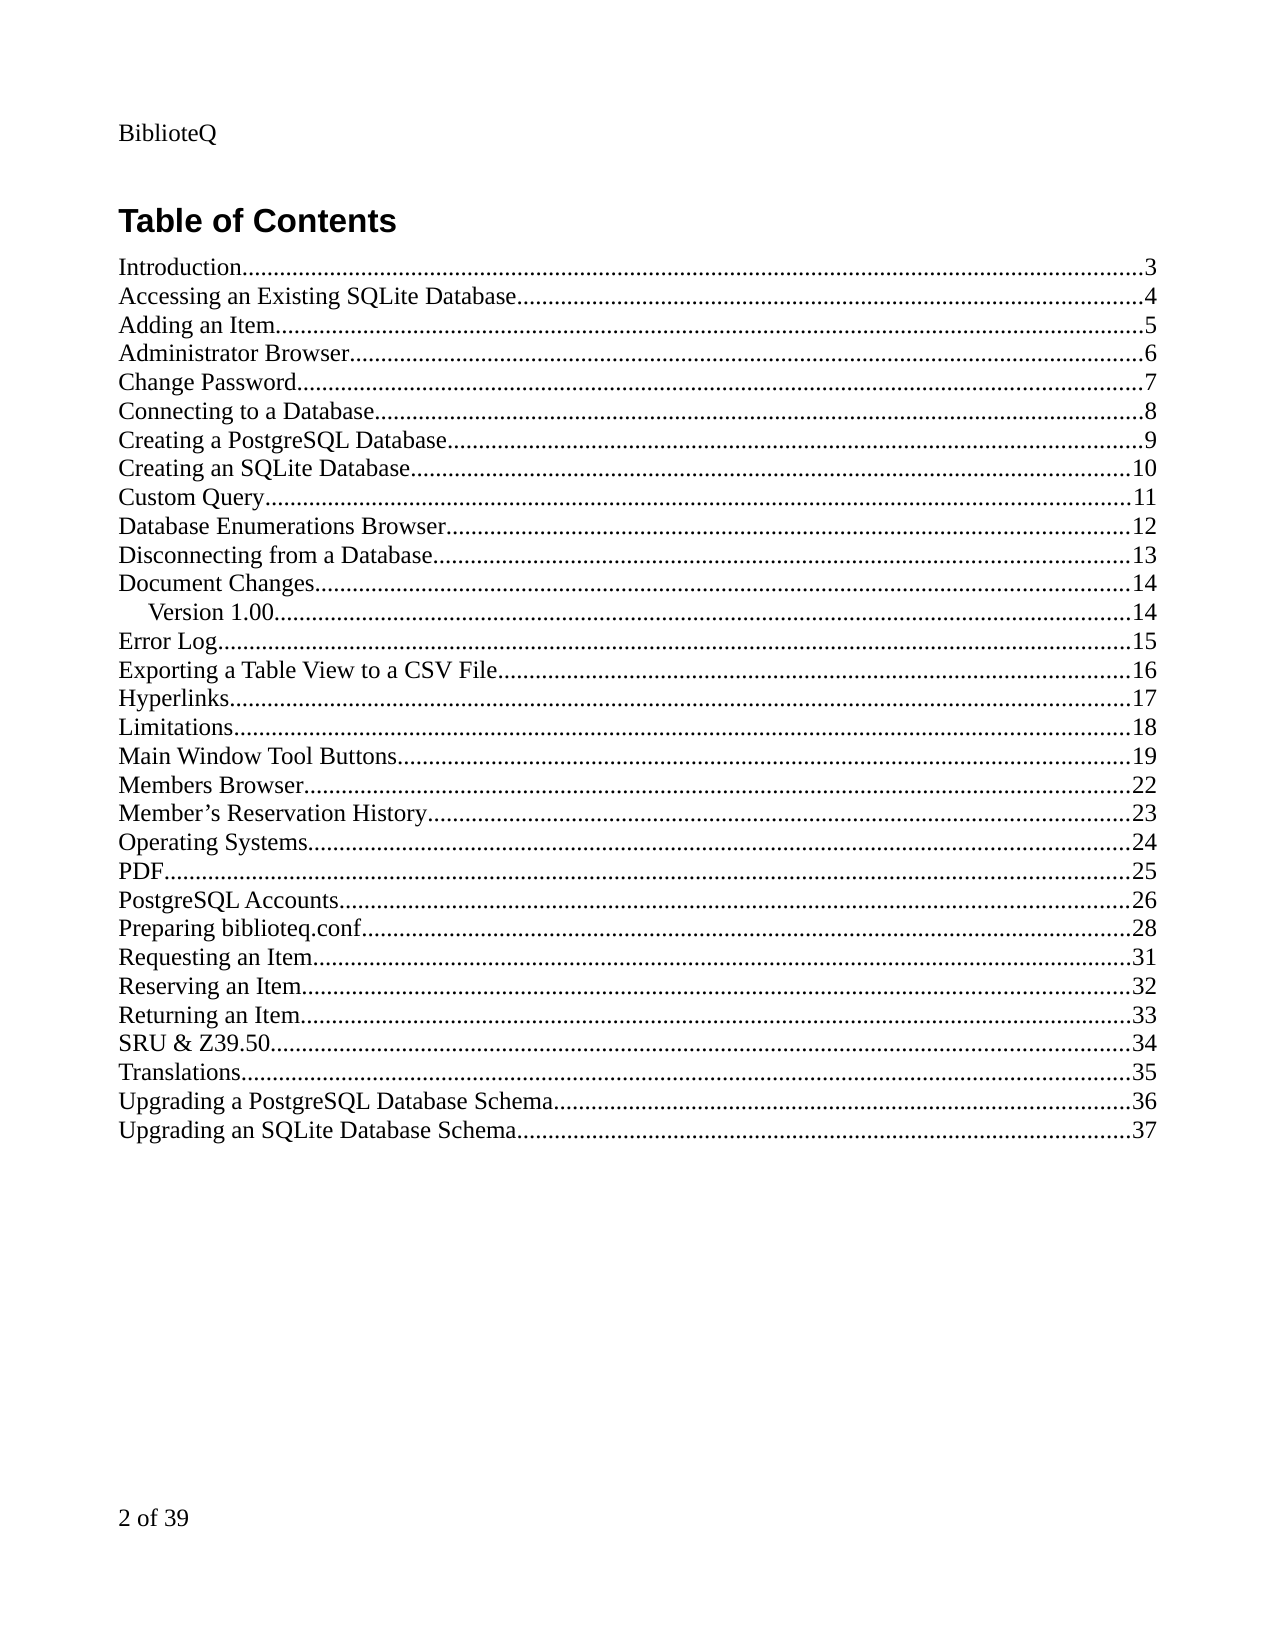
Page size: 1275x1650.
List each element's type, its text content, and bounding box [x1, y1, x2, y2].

text SRU & Z39.50 34 [118, 1028, 1157, 1057]
text Disconnecting from a Database 13 [118, 540, 1157, 568]
text PostgreSQL Accounts 26 [118, 885, 1157, 913]
text Member’s Reservation History 23 [118, 798, 1157, 827]
text Operating Systems 24 [118, 827, 1157, 856]
text Creating a PostgreSQL Database 9 [118, 425, 1157, 453]
text Custom Query 11 [118, 482, 1157, 511]
text Document Changes 14 [118, 568, 1157, 597]
text Hyperlinks 17 [118, 683, 1157, 712]
text Main Window Tool Buttons 19 [118, 741, 1157, 770]
text Limitations 18 [118, 712, 1157, 741]
text Version 1.00 14 [148, 597, 1157, 626]
text Requesting an Item 31 [118, 942, 1157, 971]
text Error Log 15 [118, 626, 1157, 655]
text Accessing an Existing SQLite Database 4 [118, 281, 1157, 310]
text Adding an Item 5 [118, 310, 1157, 338]
text Reserving an Item 32 [118, 971, 1157, 1000]
text Change Password 7 [118, 367, 1157, 396]
text PDF 25 [118, 856, 1157, 885]
text Exporting a Table View to a CSV File 16 [118, 655, 1157, 683]
text Translations 35 [118, 1057, 1157, 1086]
text Preparing biblioteq.conf 28 [118, 913, 1157, 942]
text Upgrading an SQLite Database Schema 37 [118, 1115, 1157, 1143]
text Connecting to a Database 8 [118, 396, 1157, 425]
text Database Enumerations Browser 12 [118, 511, 1157, 540]
text Returning an Item 33 [118, 1000, 1157, 1028]
subtitle Table of Contents [118, 201, 1157, 240]
text Members Browser 22 [118, 770, 1157, 798]
text Administrator Browser 6 [118, 338, 1157, 367]
text Upgrading a PostgreSQL Database Schema 36 [118, 1086, 1157, 1115]
text Introduction 3 [118, 252, 1157, 281]
text Creating an SQLite Database 10 [118, 453, 1157, 482]
